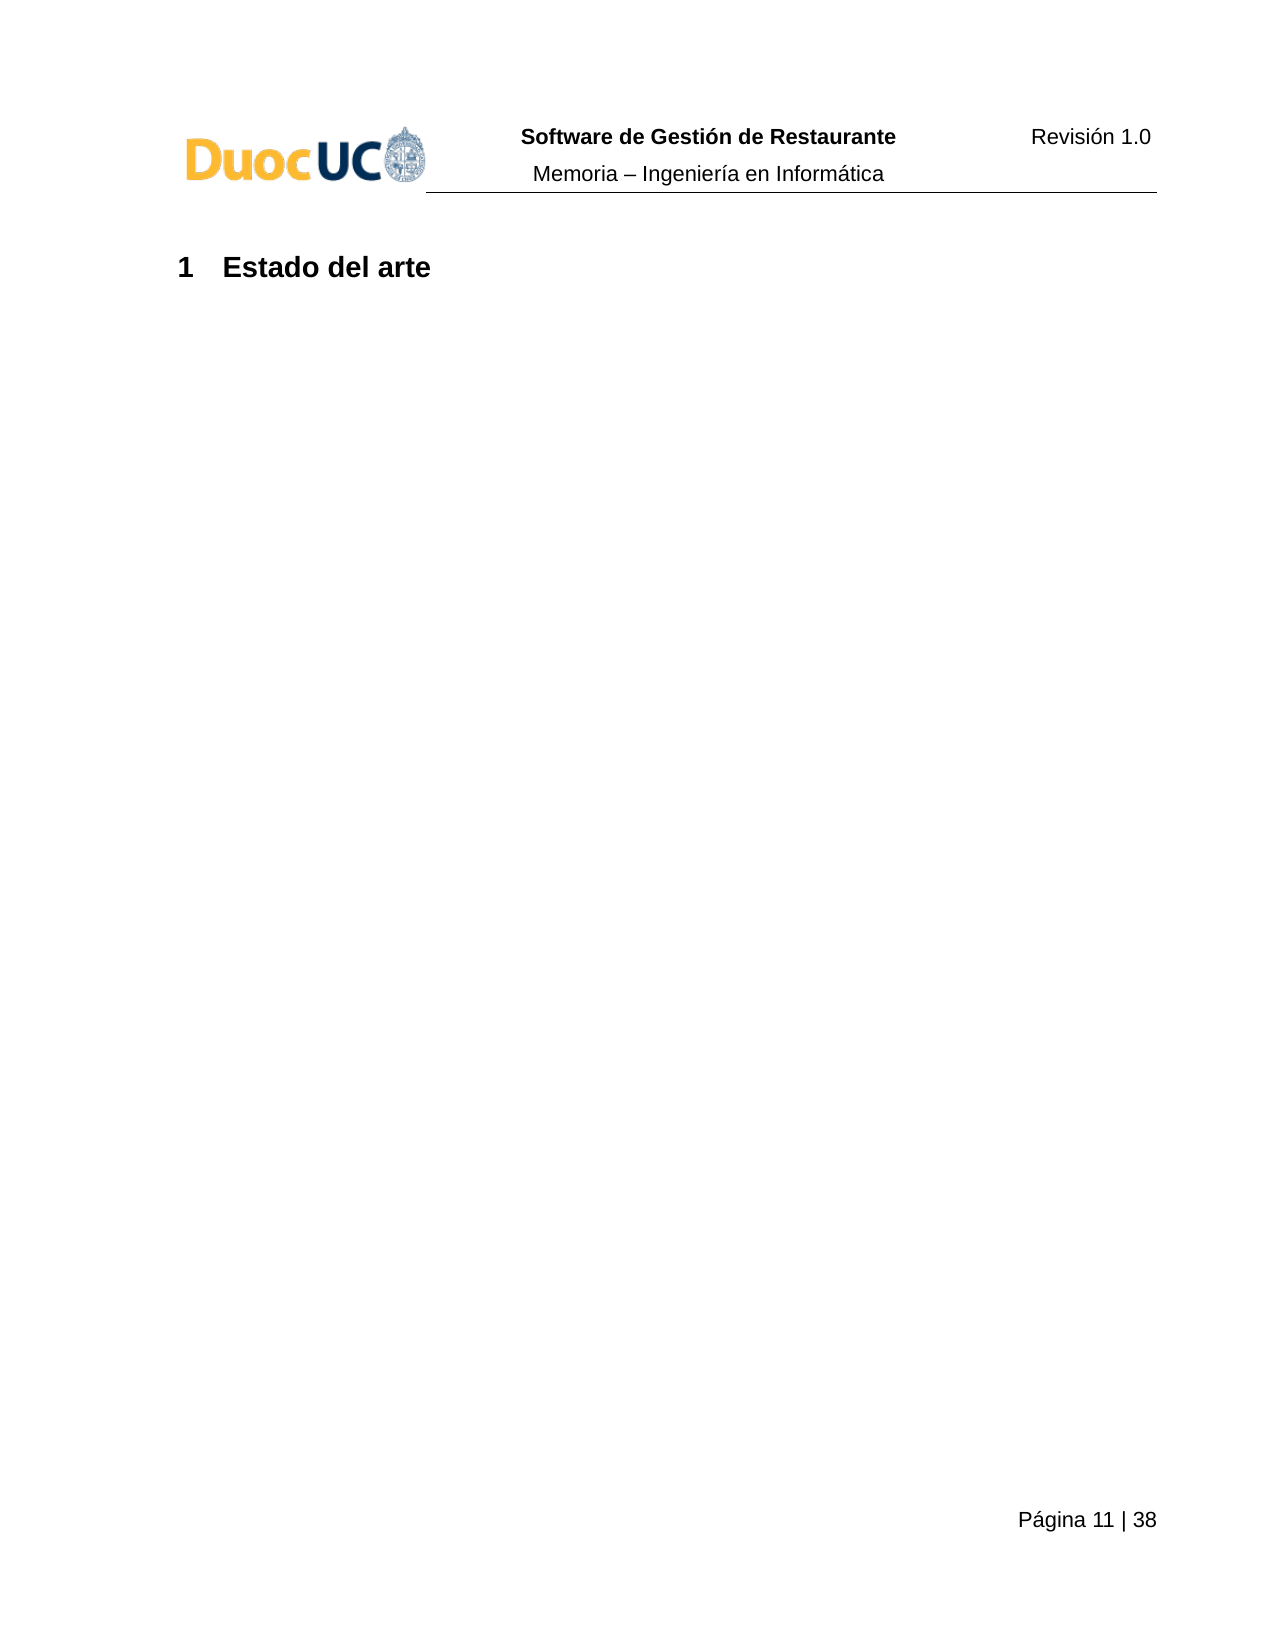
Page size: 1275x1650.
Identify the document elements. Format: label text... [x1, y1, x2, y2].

picture [182, 123, 426, 187]
subtitle Estado del arte [177, 251, 1157, 284]
